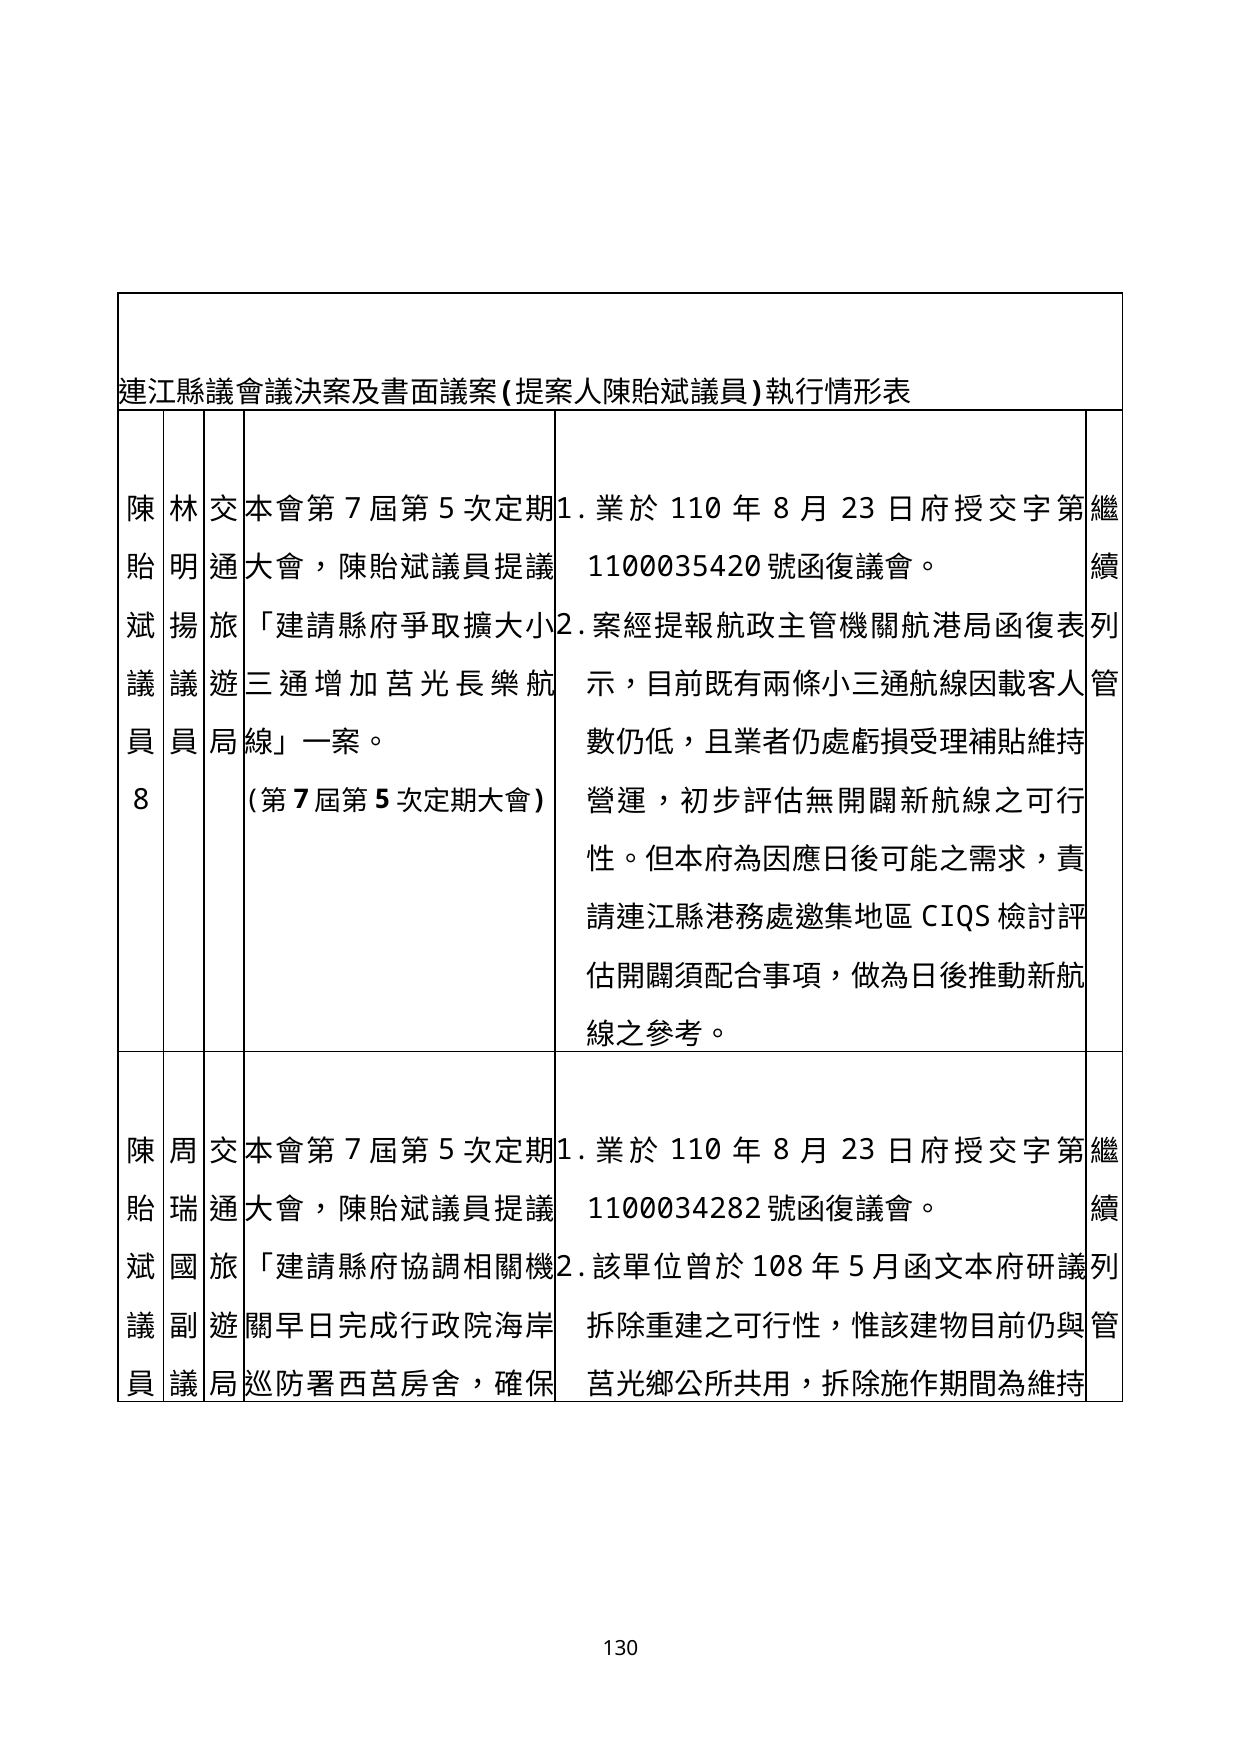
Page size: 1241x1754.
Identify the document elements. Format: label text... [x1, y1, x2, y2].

table_cell 陳貽斌議員 [119, 1052, 163, 1401]
table_cell 1.業於110年8月23日府授交字第1100035420號函復議會。 2.案經提報航政主管機關航港局函復表示，目前既有兩條小三通航線因載客人數仍低，且業者仍處虧損受理補貼維持營運，初步評估無開闢新航線之可行性。但本府為因應日後可能之需求，責請連江縣港務處邀集地區CIQS檢討評估開闢須配合事項，做為日後推動新航線之參考。 [556, 411, 1085, 1051]
table_cell 本會第7屆第5次定期大會，陳貽斌議員提議「建請縣府爭取擴大小三通增加莒光長樂航線」一案。 (第7屆第5次定期大會) [245, 411, 554, 1051]
table_cell 1.業於110年8月23日府授交字第1100034282號函復議會。 2.該單位曾於108年5月函文本府研議拆除重建之可行性，惟該建物目前仍與莒光鄉公所共用，拆除施作期間為維持 [556, 1052, 1085, 1401]
table_cell 交通旅遊局 [205, 1052, 243, 1401]
table_cell 交通旅遊局 [205, 411, 243, 1051]
table_header 連江縣議會議決案及書面議案(提案人陳貽斌議員)執行情形表 [119, 294, 1122, 409]
table_cell 繼續列管 [1087, 1052, 1122, 1401]
table_cell 周瑞國副議 [164, 1052, 203, 1401]
table_cell 陳貽斌議員8 [119, 411, 163, 1051]
table_cell 繼續列管 [1087, 411, 1122, 1051]
table_cell 林明揚議員 [164, 411, 203, 1051]
table_cell 本會第7屆第5次定期大會，陳貽斌議員提議「建請縣府協調相關機關早日完成行政院海岸巡防署西莒房舍，確保 [245, 1052, 554, 1401]
